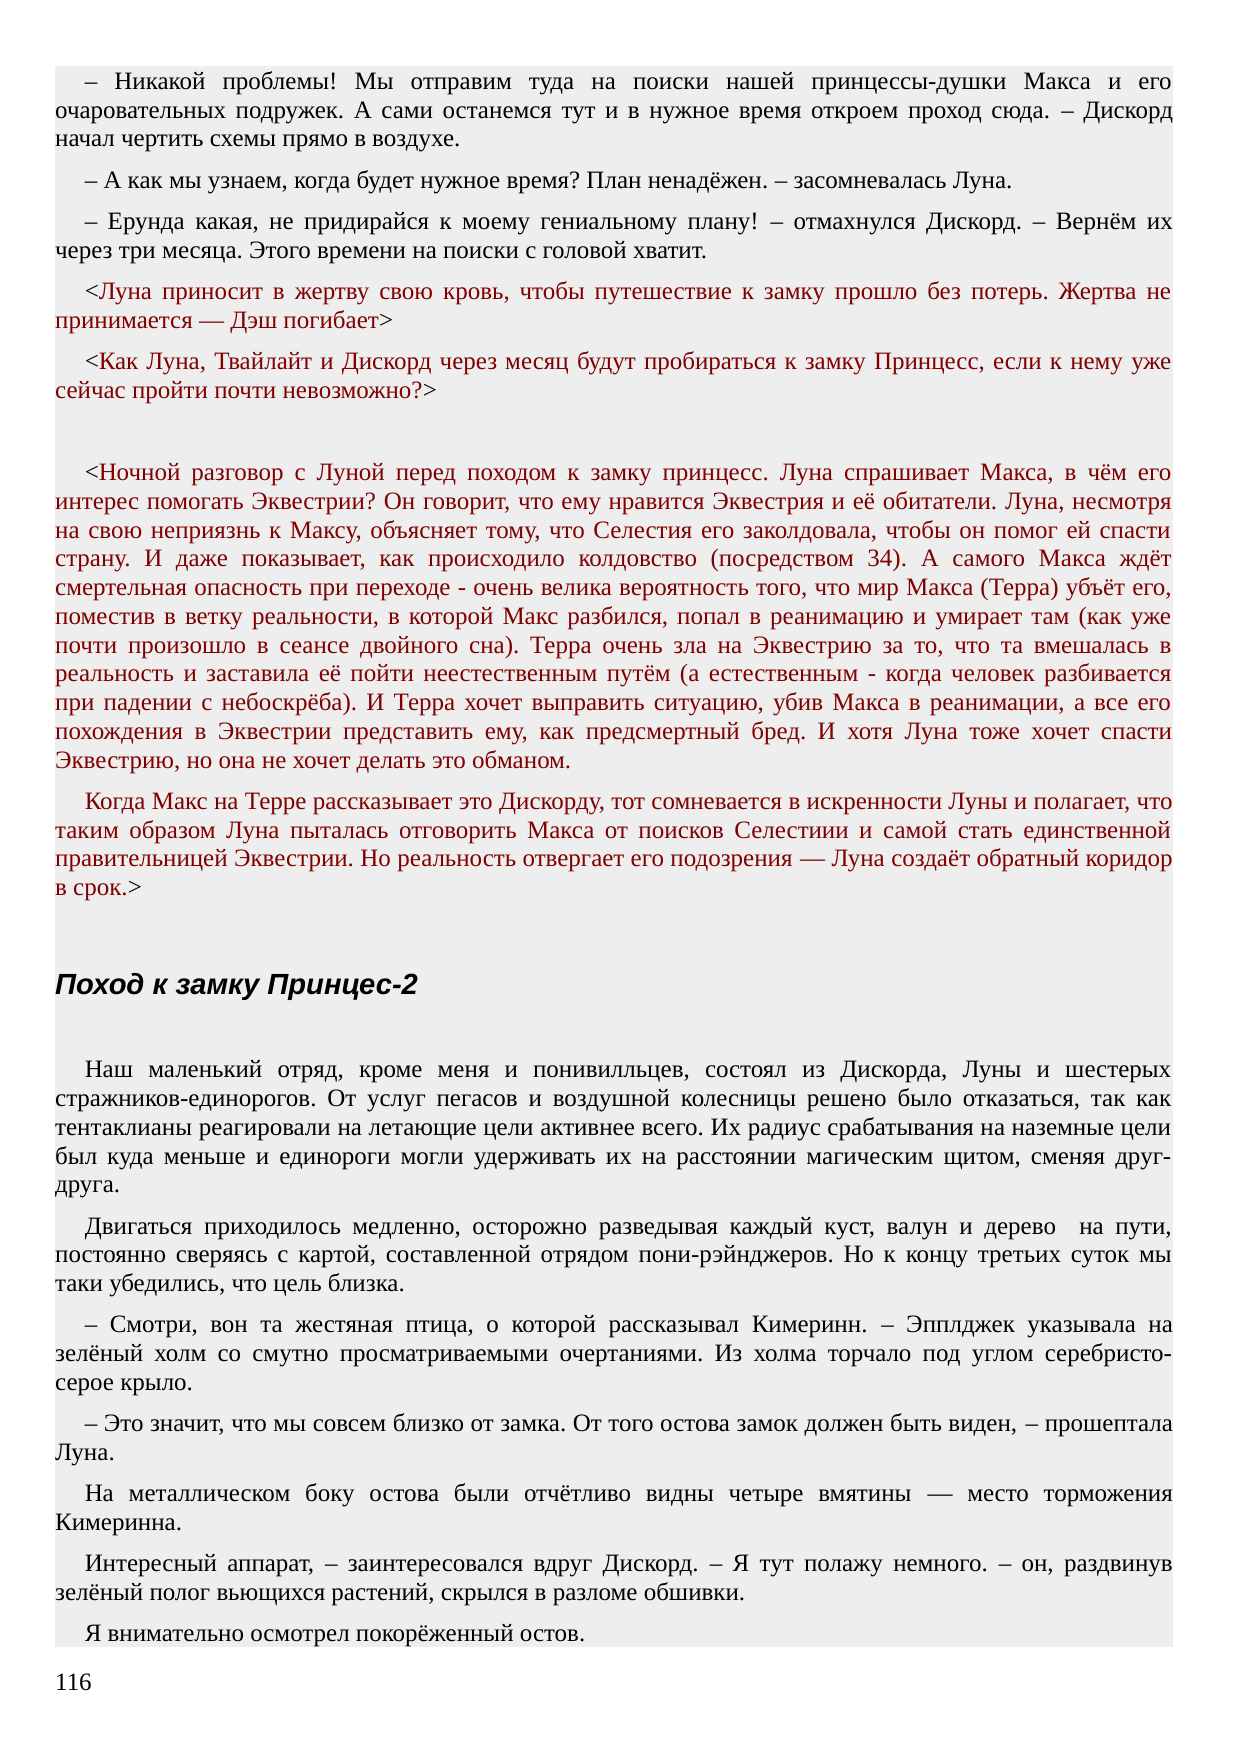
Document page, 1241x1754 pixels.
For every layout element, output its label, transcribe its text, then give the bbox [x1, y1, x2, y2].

text Двигаться приходилось медленно, осторожно разведывая каждый куст, валун и дерево на пути, постоянно сверяясь с картой, составленной отрядом пони-рэйнджеров. Но к концу третьих суток мы таки убедились, что цель близка. [55, 1211, 1173, 1297]
text Наш маленький отряд, кроме меня и понивилльцев, состоял из Дискорда, Луны и шестерых стражников-единорогов. От услуг пегасов и воздушной колесницы решено было отказаться, так как тентаклианы реагировали на летающие цели активнее всего. Их радиус срабатывания на наземные цели был куда меньше и единороги могли удерживать их на расстоянии магическим щитом, сменяя друг-друга. [55, 1054, 1173, 1198]
text Когда Макс на Терре рассказывает это Дискорду, тот сомневается в искренности Луны и полагает, что таким образом Луна пыталась отговорить Макса от поисков Селестиии и самой стать единственной правительницей Эквестрии. Но реальность отвергает его подозрения — Луна создаёт обратный коридор в срок.> [55, 786, 1173, 901]
text <Как Луна, Твайлайт и Дискорд через месяц будут пробираться к замку Принцесс, если к нему уже сейчас пройти почти невозможно?> [55, 346, 1173, 403]
text – Ерунда какая, не придирайся к моему гениальному плану! – отмахнулся Дискорд. – Вернём их через три месяца. Этого времени на поиски с головой хватит. [55, 206, 1173, 263]
text – А как мы узнаем, когда будет нужное время? План ненадёжен. – засомневалась Луна. [55, 165, 1173, 193]
text – Это значит, что мы совсем близко от замка. От того остова замок должен быть виден, – прошептала Луна. [55, 1408, 1173, 1466]
text Я внимательно осмотрел покорёженный остов. [55, 1618, 1173, 1647]
text На металлическом боку остова были отчётливо видны четыре вмятины — место торможения Кимеринна. [55, 1478, 1173, 1536]
text – Никакой проблемы! Мы отправим туда на поиски нашей принцессы-душки Макса и его очаровательных подружек. А сами останемся тут и в нужное время откроем проход сюда. – Дискорд начал чертить схемы прямо в воздухе. [55, 66, 1173, 152]
subtitle Поход к замку Принцес-2 [55, 967, 1173, 1001]
text Интересный аппарат, – заинтересовался вдруг Дискорд. – Я тут полажу немного. – он, раздвинув зелёный полог вьющихся растений, скрылся в разломе обшивки. [55, 1548, 1173, 1606]
text <Ночной разговор с Луной перед походом к замку принцесс. Луна спрашивает Макса, в чём его интерес помогать Эквестрии? Он говорит, что ему нравится Эквестрия и её обитатели. Луна, несмотря на свою неприязнь к Максу, объясняет тому, что Селестия его заколдовала, чтобы он помог ей спасти страну. И даже показывает, как происходило колдовство (посредством 34). А самого Макса ждёт смертельная опасность при переходе - очень велика вероятность того, что мир Макса (Терра) убъёт его, поместив в ветку реальности, в которой Макс разбился, попал в реанимацию и умирает там (как уже почти произошло в сеансе двойного сна). Терра очень зла на Эквестрию за то, что та вмешалась в реальность и заставила её пойти неестественным путём (а естественным - когда человек разбивается при падении с небоскрёба). И Терра хочет выправить ситуацию, убив Макса в реанимации, а все его похождения в Эквестрии представить ему, как предсмертный бред. И хотя Луна тоже хочет спасти Эквестрию, но она не хочет делать это обманом. [55, 457, 1173, 773]
text – Смотри, вон та жестяная птица, о которой рассказывал Кимеринн. – Эпплджек указывала на зелёный холм со смутно просматриваемыми очертаниями. Из холма торчало под углом серебристо-серое крыло. [55, 1309, 1173, 1396]
text <Луна приносит в жертву свою кровь, чтобы путешествие к замку прошло без потерь. Жертва не принимается — Дэш погибает> [55, 276, 1173, 333]
